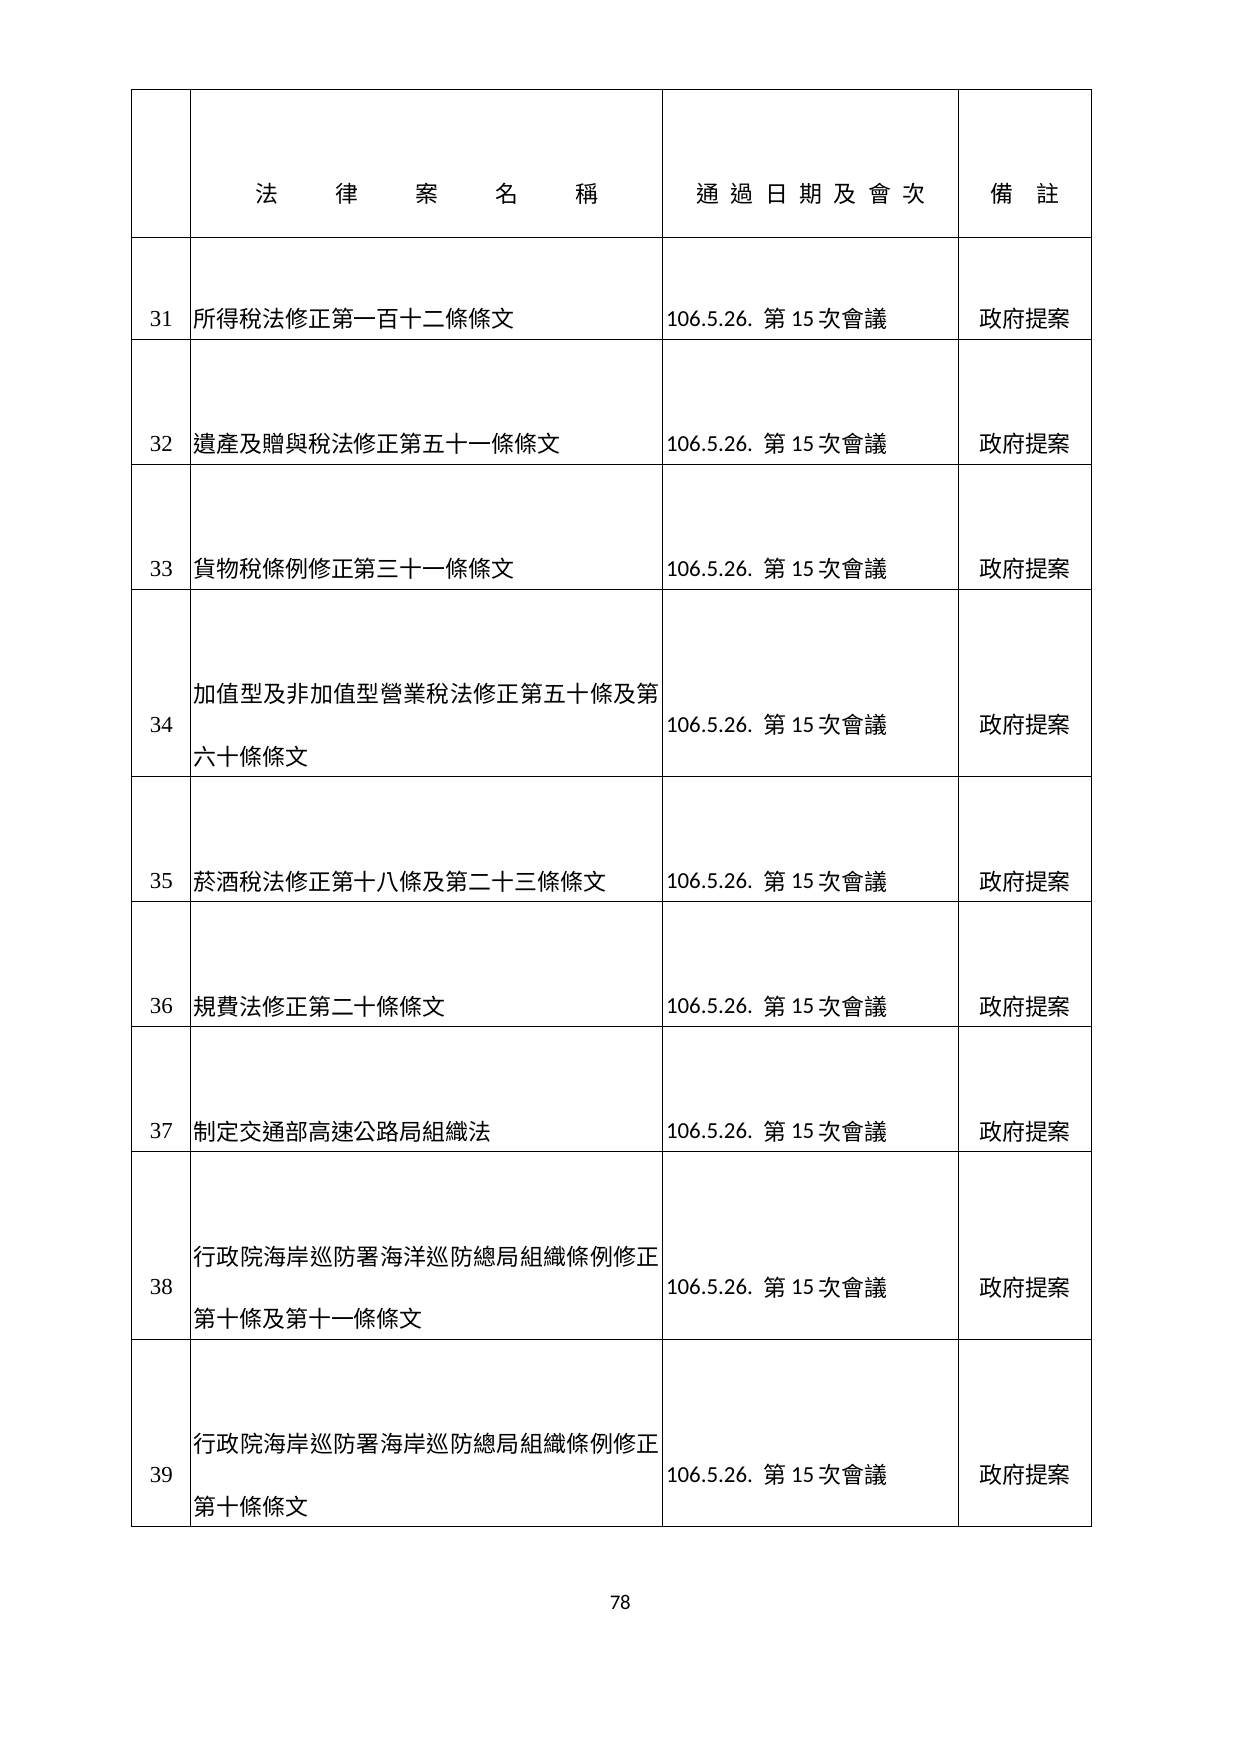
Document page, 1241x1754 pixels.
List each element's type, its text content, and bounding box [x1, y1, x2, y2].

table_cell 遺產及贈與稅法修正第五十一條條文 [191, 340, 662, 464]
table_header 通 過 日 期 及 會 次 [663, 90, 958, 237]
table_cell 政府提案 [959, 590, 1091, 776]
table_cell 106.5.26. 第15次會議 [663, 1027, 958, 1151]
table_cell 政府提案 [959, 1152, 1091, 1339]
table_cell 106.5.26. 第15次會議 [663, 590, 958, 776]
table_cell 菸酒稅法修正第十八條及第二十三條條文 [191, 777, 662, 901]
table_cell 34 [132, 590, 190, 776]
table_header 備 註 [959, 90, 1091, 237]
table_cell 33 [132, 465, 190, 589]
table_cell 行政院海岸巡防署海洋巡防總局組織條例修正第十條及第十一條條文 [191, 1152, 662, 1339]
table_cell 106.5.26. 第15次會議 [663, 340, 958, 464]
table_cell 政府提案 [959, 1027, 1091, 1151]
table_cell 貨物稅條例修正第三十一條條文 [191, 465, 662, 589]
table_cell 106.5.26. 第15次會議 [663, 777, 958, 901]
table_cell 32 [132, 340, 190, 464]
table_cell 加值型及非加值型營業稅法修正第五十條及第六十條條文 [191, 590, 662, 776]
table_cell 政府提案 [959, 238, 1091, 339]
table_cell 37 [132, 1027, 190, 1151]
table_cell 38 [132, 1152, 190, 1339]
table_cell 所得稅法修正第一百十二條條文 [191, 238, 662, 339]
table_cell 39 [132, 1340, 190, 1526]
table_header [132, 90, 190, 237]
table_cell 政府提案 [959, 777, 1091, 901]
table_cell 106.5.26. 第15次會議 [663, 238, 958, 339]
table_cell 106.5.26. 第15次會議 [663, 465, 958, 589]
table_cell 政府提案 [959, 902, 1091, 1026]
table_cell 35 [132, 777, 190, 901]
table_cell 規費法修正第二十條條文 [191, 902, 662, 1026]
table_cell 政府提案 [959, 1340, 1091, 1526]
table_cell 36 [132, 902, 190, 1026]
table_cell 政府提案 [959, 340, 1091, 464]
table_cell 制定交通部高速公路局組織法 [191, 1027, 662, 1151]
table_cell 政府提案 [959, 465, 1091, 589]
table_cell 106.5.26. 第15次會議 [663, 902, 958, 1026]
table_header 法 律 案 名 稱 [191, 90, 662, 237]
table_cell 31 [132, 238, 190, 339]
table_cell 行政院海岸巡防署海岸巡防總局組織條例修正第十條條文 [191, 1340, 662, 1526]
table_cell 106.5.26. 第15次會議 [663, 1152, 958, 1339]
table_cell 106.5.26. 第15次會議 [663, 1340, 958, 1526]
